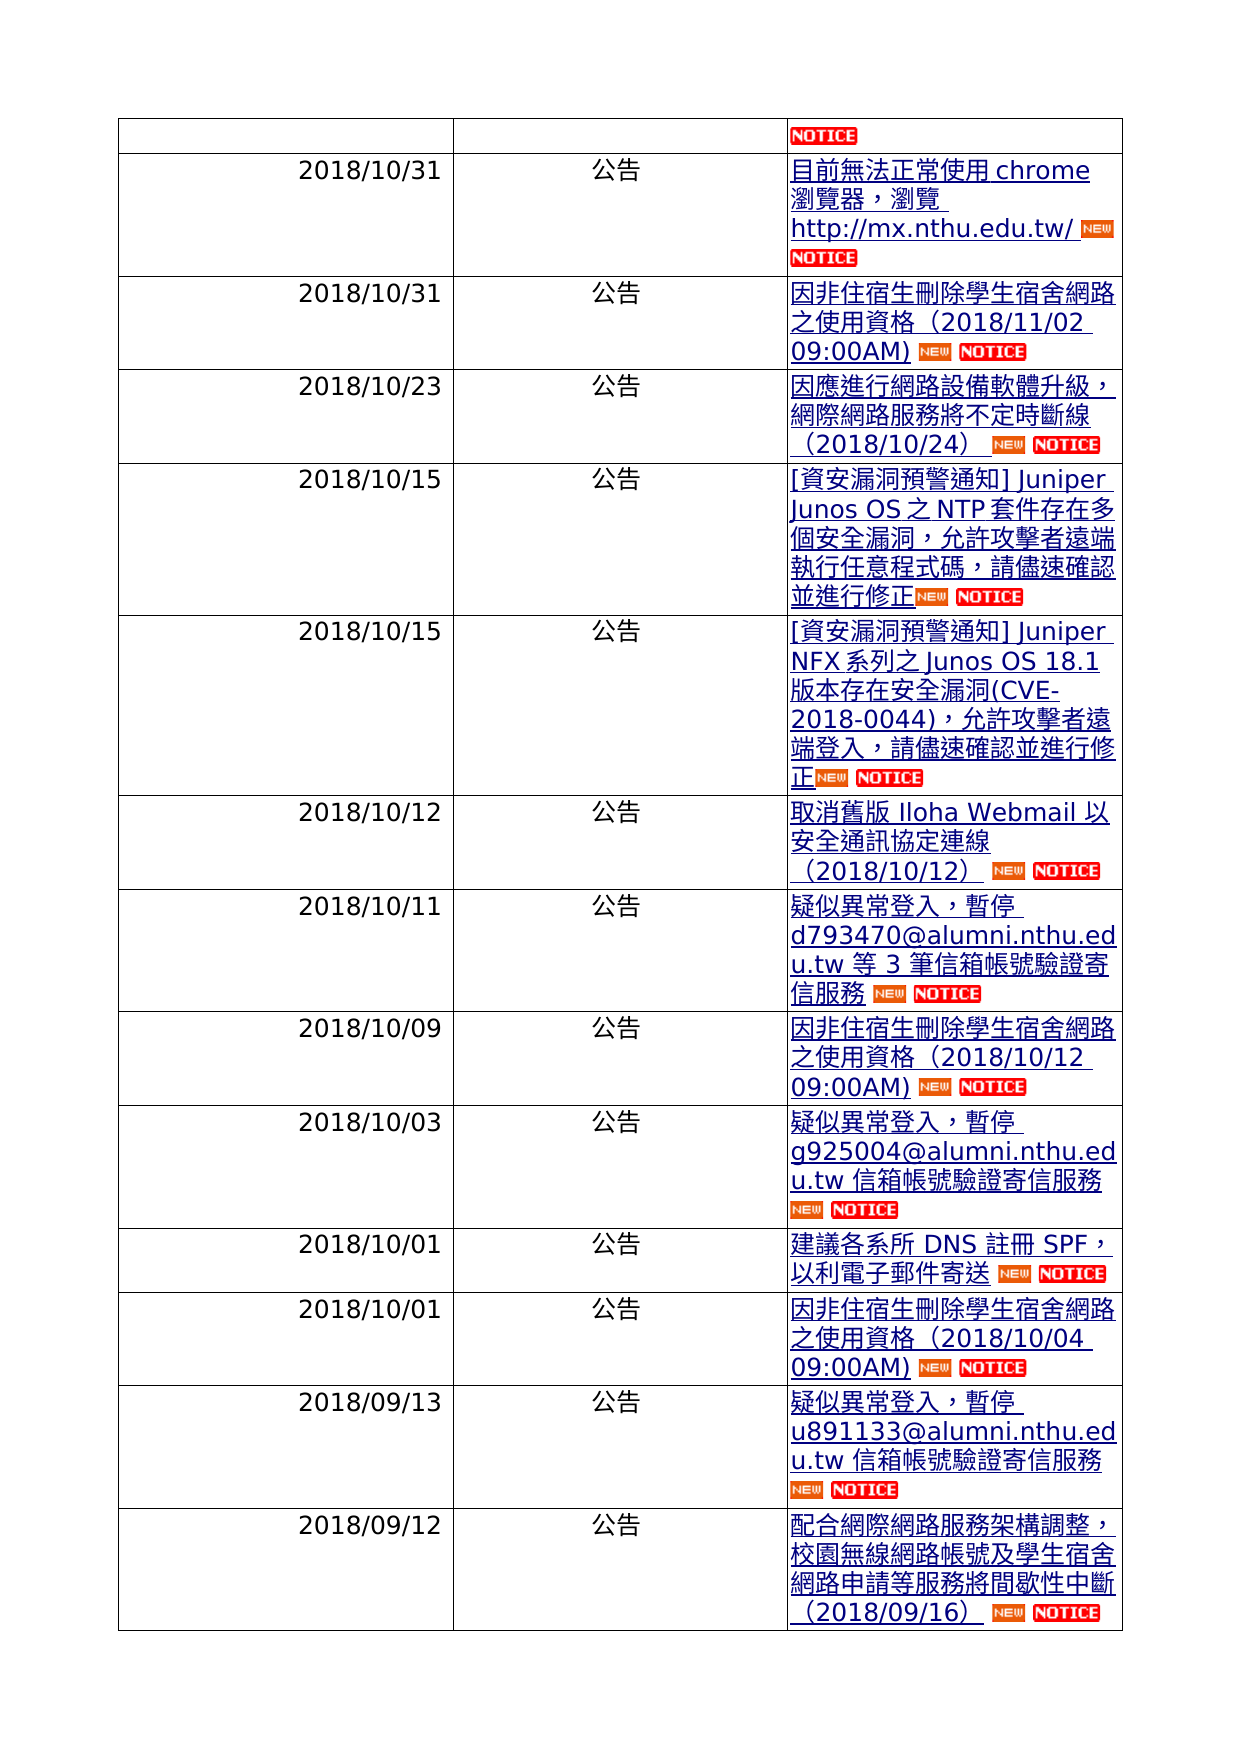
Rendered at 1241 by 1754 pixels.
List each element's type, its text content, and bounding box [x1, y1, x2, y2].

picture [873, 985, 907, 1003]
table_cell 2018/10/12 [119, 796, 453, 889]
table_cell 公告 [454, 370, 787, 463]
table_cell 公告 [454, 1386, 787, 1508]
table_cell 公告 [454, 1293, 787, 1385]
picture [790, 249, 858, 267]
table_cell 公告 [454, 890, 787, 1011]
table_cell 2018/10/15 [119, 464, 453, 614]
table_cell 因非住宿生刪除學生宿舍網路之使用資格（2018/11/02 09:00AM) [788, 277, 1122, 369]
picture [1033, 436, 1101, 454]
picture [992, 862, 1025, 880]
table_cell 2018/10/31 [119, 154, 453, 276]
table_cell 目前無法正常使用chrome瀏覽器，瀏覽 http://mx.nthu.edu.tw/ [788, 154, 1122, 276]
picture [913, 985, 982, 1003]
table_cell 因非住宿生刪除學生宿舍網路之使用資格（2018/10/12 09:00AM) [788, 1012, 1122, 1105]
picture [831, 1201, 899, 1219]
table_cell 2018/10/01 [119, 1293, 453, 1385]
picture [790, 1481, 824, 1499]
picture [998, 1265, 1032, 1283]
table_cell 2018/10/31 [119, 277, 453, 369]
table_cell 公告 [454, 1229, 787, 1292]
table_cell 疑似異常登入，暫停 g925004@alumni.nthu.edu.tw 信箱帳號驗證寄信服務 [788, 1106, 1122, 1227]
table_cell 2018/09/13 [119, 1386, 453, 1508]
table_cell 公告 [454, 1509, 787, 1630]
picture [959, 1359, 1027, 1377]
picture [918, 1078, 952, 1096]
table_cell 2018/10/03 [119, 1106, 453, 1227]
picture [956, 588, 1024, 606]
table_cell 2018/10/09 [119, 1012, 453, 1105]
table_cell [788, 119, 1122, 153]
picture [959, 1078, 1027, 1096]
picture [790, 127, 858, 145]
picture [992, 436, 1025, 454]
picture [915, 588, 949, 606]
table_cell 公告 [454, 796, 787, 889]
table_cell 2018/10/23 [119, 370, 453, 463]
table_cell 疑似異常登入，暫停 d793470@alumni.nthu.edu.tw 等 3 筆信箱帳號驗證寄信服務 [788, 890, 1122, 1011]
picture [959, 343, 1027, 361]
table_cell 配合網際網路服務架構調整，校園無線網路帳號及學生宿舍網路申請等服務將間歇性中斷（2018/09/16） [788, 1509, 1122, 1630]
picture [831, 1481, 899, 1499]
table_cell 建議各系所 DNS 註冊 SPF，以利電子郵件寄送 [788, 1229, 1122, 1292]
table_cell 公告 [454, 464, 787, 614]
picture [992, 1604, 1025, 1622]
table_cell [資安漏洞預警通知] Juniper NFX系列之Junos OS 18.1版本存在安全漏洞(CVE-2018-0044)，允許攻擊者遠端登入，請儘速確認並進行修正 [788, 616, 1122, 795]
picture [918, 343, 952, 361]
table_cell 疑似異常登入，暫停 u891133@alumni.nthu.edu.tw 信箱帳號驗證寄信服務 [788, 1386, 1122, 1508]
table_cell [資安漏洞預警通知] Juniper Junos OS之NTP套件存在多個安全漏洞，允許攻擊者遠端執行任意程式碼，請儘速確認並進行修正 [788, 464, 1122, 614]
picture [856, 769, 924, 787]
table_cell [119, 119, 453, 153]
table_cell 因非住宿生刪除學生宿舍網路之使用資格（2018/10/04 09:00AM) [788, 1293, 1122, 1385]
table_cell 公告 [454, 616, 787, 795]
table_cell 2018/10/01 [119, 1229, 453, 1292]
table_cell 公告 [454, 1012, 787, 1105]
table_cell 公告 [454, 277, 787, 369]
table_cell 取消舊版 Iloha Webmail 以安全通訊協定連線（2018/10/12） [788, 796, 1122, 889]
table_cell [454, 119, 787, 153]
picture [790, 1201, 824, 1219]
picture [918, 1359, 952, 1377]
table_cell 2018/09/12 [119, 1509, 453, 1630]
table_cell 2018/10/15 [119, 616, 453, 795]
picture [1038, 1265, 1107, 1283]
picture [1033, 862, 1101, 880]
picture [1033, 1604, 1101, 1622]
picture [1081, 220, 1114, 238]
table_cell 因應進行網路設備軟體升級，網際網路服務將不定時斷線（2018/10/24） [788, 370, 1122, 463]
picture [815, 769, 849, 787]
table_cell 2018/10/11 [119, 890, 453, 1011]
table_cell 公告 [454, 1106, 787, 1227]
table_cell 公告 [454, 154, 787, 276]
